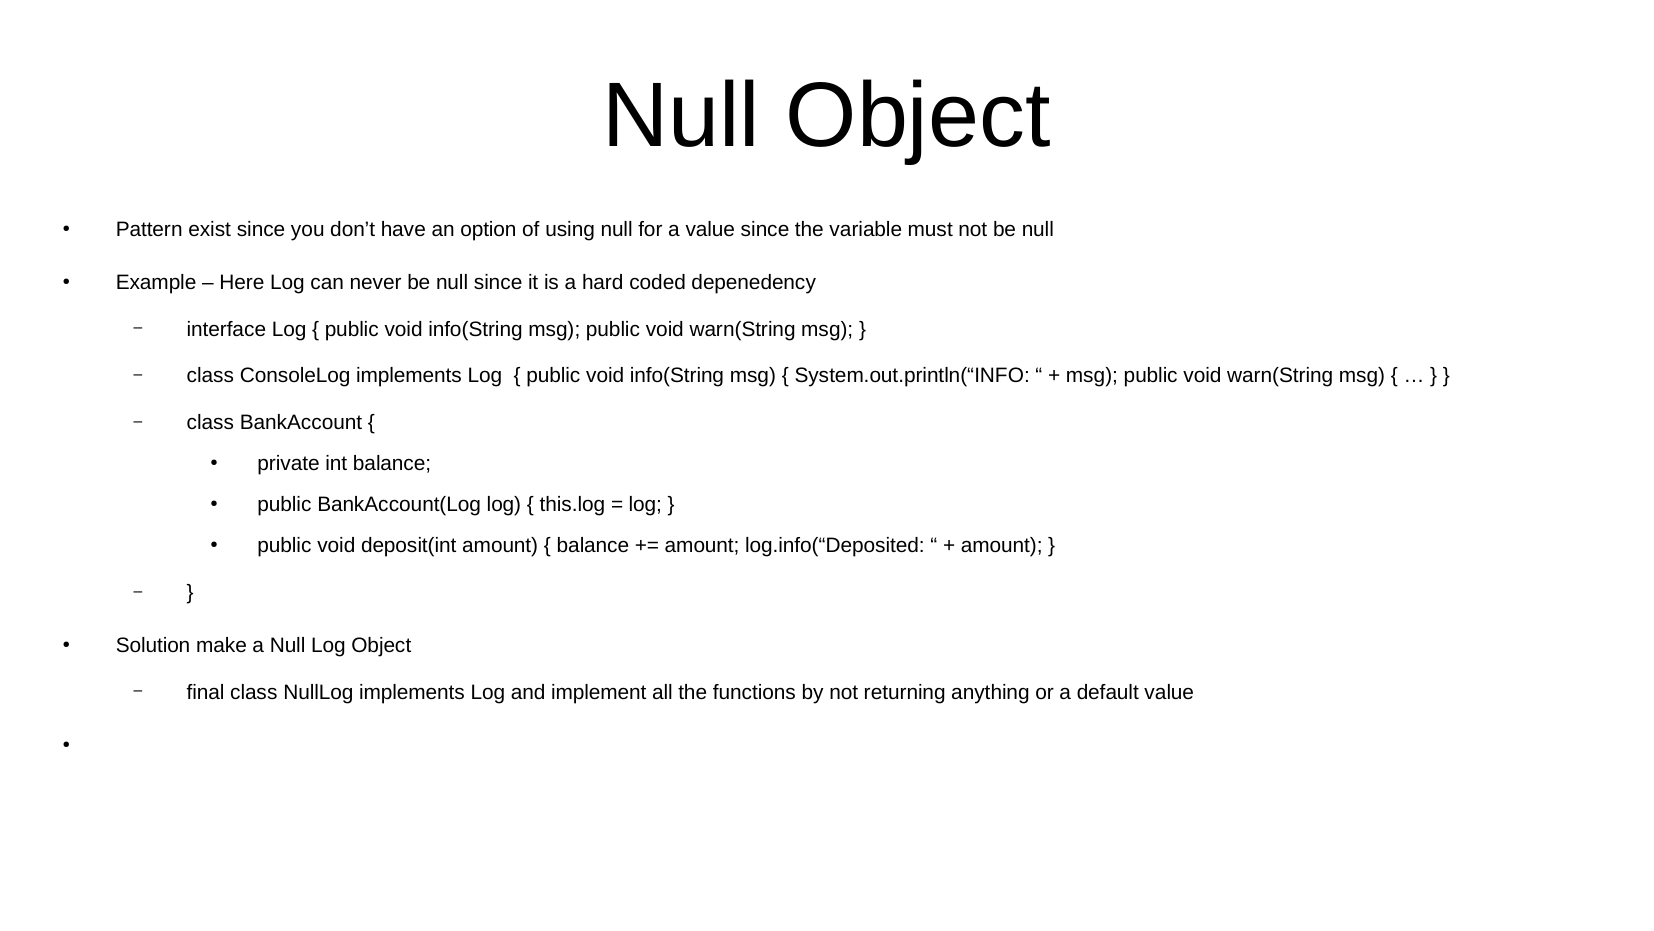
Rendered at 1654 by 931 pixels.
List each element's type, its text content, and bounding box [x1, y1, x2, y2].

title Null Object [82, 37, 1571, 193]
list Pattern exist since you don’t have an option of using null for a value since the variable must not be null Example – Here Log can never be null since it is a hard coded depenedency interface Log { public void info(String msg); public void warn(String msg); } class ConsoleLog implements Log { public void info(String msg) { System.out.println(“INFO: “ + msg); public void warn(String msg) { … } } class BankAccount { private int balance; public BankAccount(Log log) { this.log = log; } public void deposit(int amount) { balance += amount; log.info(“Deposited: “ + amount); } } Solution make a Null Log Object final class NullLog implements Log and implement all the functions by not returning anything or a default value [45, 217, 1571, 901]
